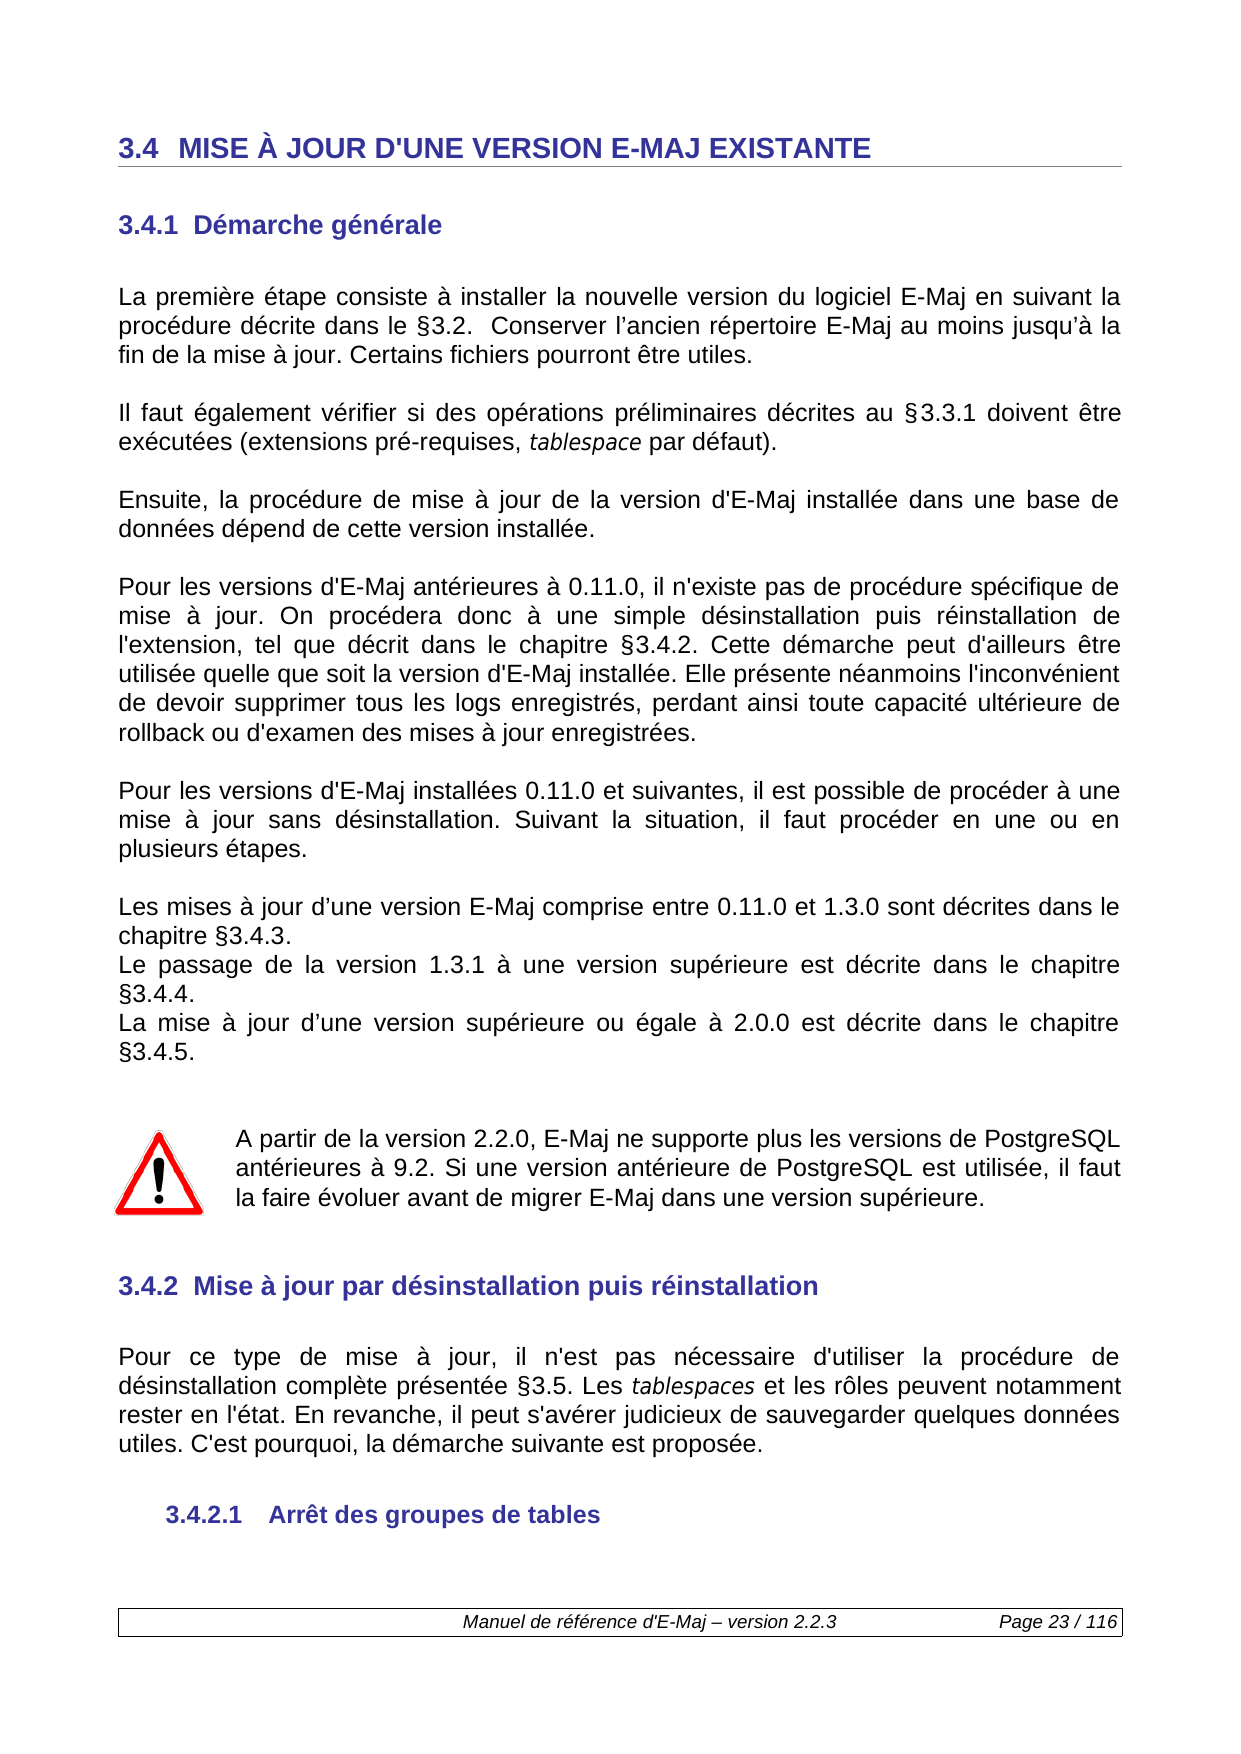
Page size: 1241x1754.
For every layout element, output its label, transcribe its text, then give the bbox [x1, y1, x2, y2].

text A partir de la version 2.2.0, E-Maj ne supporte plus les versions de PostgreSQL antérieures à 9.2. Si une version antérieure de PostgreSQL est utilisée, il faut la faire évoluer avant de migrer E-Maj dans une version supérieure. [235, 1124, 1122, 1211]
subtitle Mise à jour d'une version E-Maj existante [118, 131, 1122, 166]
text La première étape consiste à installer la nouvelle version du logiciel E-Maj en suivant la procédure décrite dans le §3.2. Conserver l’ancien répertoire E-Maj au moins jusqu’à la fin de la mise à jour. Certains fichiers pourront être utiles. [118, 281, 1122, 369]
text La mise à jour d’une version supérieure ou égale à 2.0.0 est décrite dans le chapitre §3.4.5. [118, 1008, 1122, 1066]
text Pour les versions d'E-Maj installées 0.11.0 et suivantes, il est possible de procéder à une mise à jour sans désinstallation. Suivant la situation, il faut procéder en une ou en plusieurs étapes. [118, 776, 1122, 863]
text Les mises à jour d’une version E-Maj comprise entre 0.11.0 et 1.3.0 sont décrites dans le chapitre §3.4.3. [118, 892, 1122, 950]
subtitle Démarche générale [118, 209, 1122, 240]
text Pour les versions d'E-Maj antérieures à 0.11.0, il n'existe pas de procédure spécifique de mise à jour. On procédera donc à une simple désinstallation puis réinstallation de l'extension, tel que décrit dans le chapitre §3.4.2. Cette démarche peut d'ailleurs être utilisée quelle que soit la version d'E-Maj installée. Elle présente néanmoins l'inconvénient de devoir supprimer tous les logs enregistrés, perdant ainsi toute capacité ultérieure de rollback ou d'examen des mises à jour enregistrées. [118, 572, 1122, 746]
text Pour ce type de mise à jour, il n'est pas nécessaire d'utiliser la procédure de désinstallation complète présentée §3.5. Les tablespaces et les rôles peuvent notamment rester en l'état. En revanche, il peut s'avérer judicieux de sauvegarder quelques données utiles. C'est pourquoi, la démarche suivante est proposée. [118, 1342, 1122, 1458]
subtitle Arrêt des groupes de tables [165, 1500, 1122, 1529]
text Ensuite, la procédure de mise à jour de la version d'E-Maj installée dans une base de données dépend de cette version installée. [118, 485, 1122, 543]
list Il faut également vérifier si des opérations préliminaires décrites au §3.3.1 doivent être exécutées (extensions pré-requises, tablespace par défaut). [118, 398, 1122, 456]
subtitle Mise à jour par désinstallation puis réinstallation [118, 1269, 1122, 1301]
text Le passage de la version 1.3.1 à une version supérieure est décrite dans le chapitre §3.4.4. [118, 950, 1122, 1008]
picture [113, 1130, 204, 1216]
